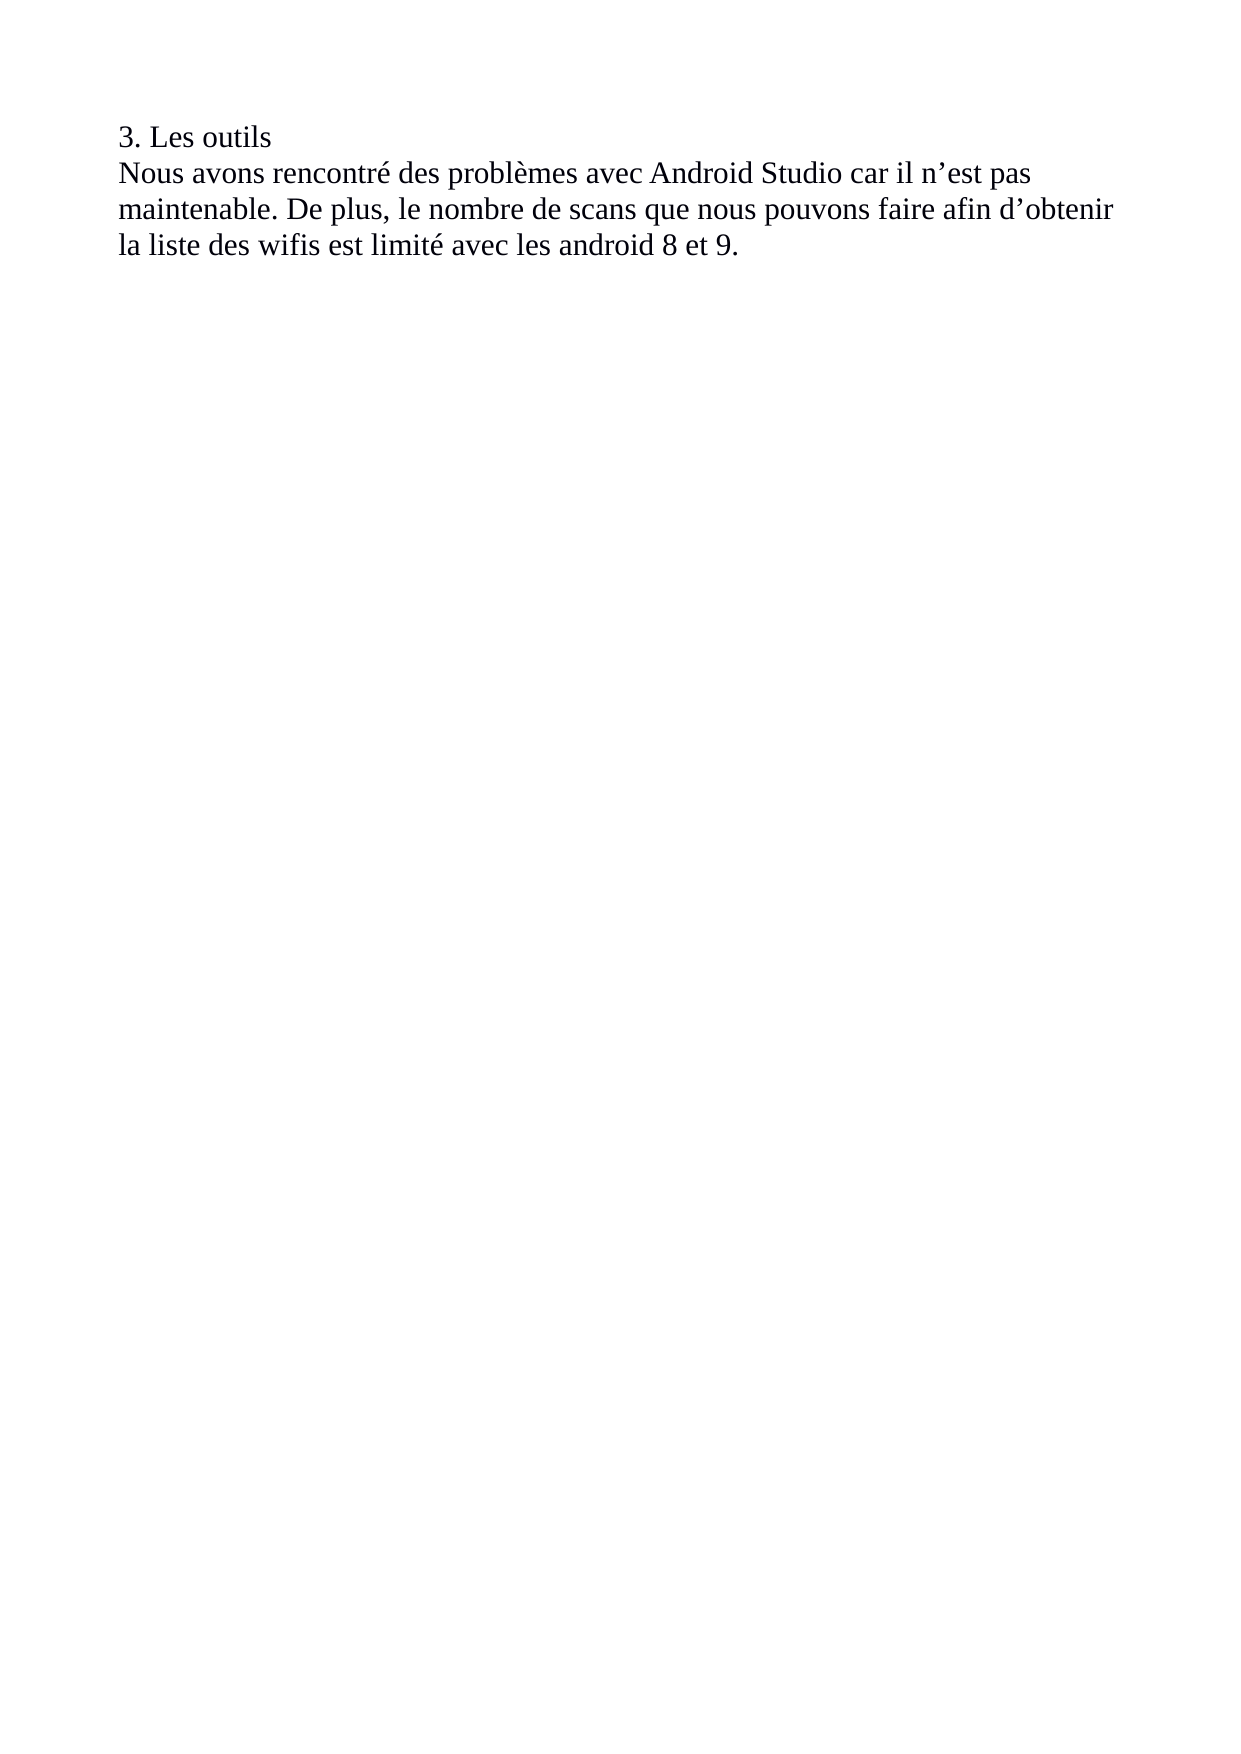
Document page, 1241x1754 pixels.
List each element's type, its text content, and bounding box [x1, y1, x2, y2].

text Nous avons rencontré des problèmes avec Android Studio car il n’est pas maintenable. De plus, le nombre de scans que nous pouvons faire afin d’obtenir la liste des wifis est limité avec les android 8 et 9. [118, 154, 1122, 262]
text 3. Les outils [118, 118, 1122, 154]
